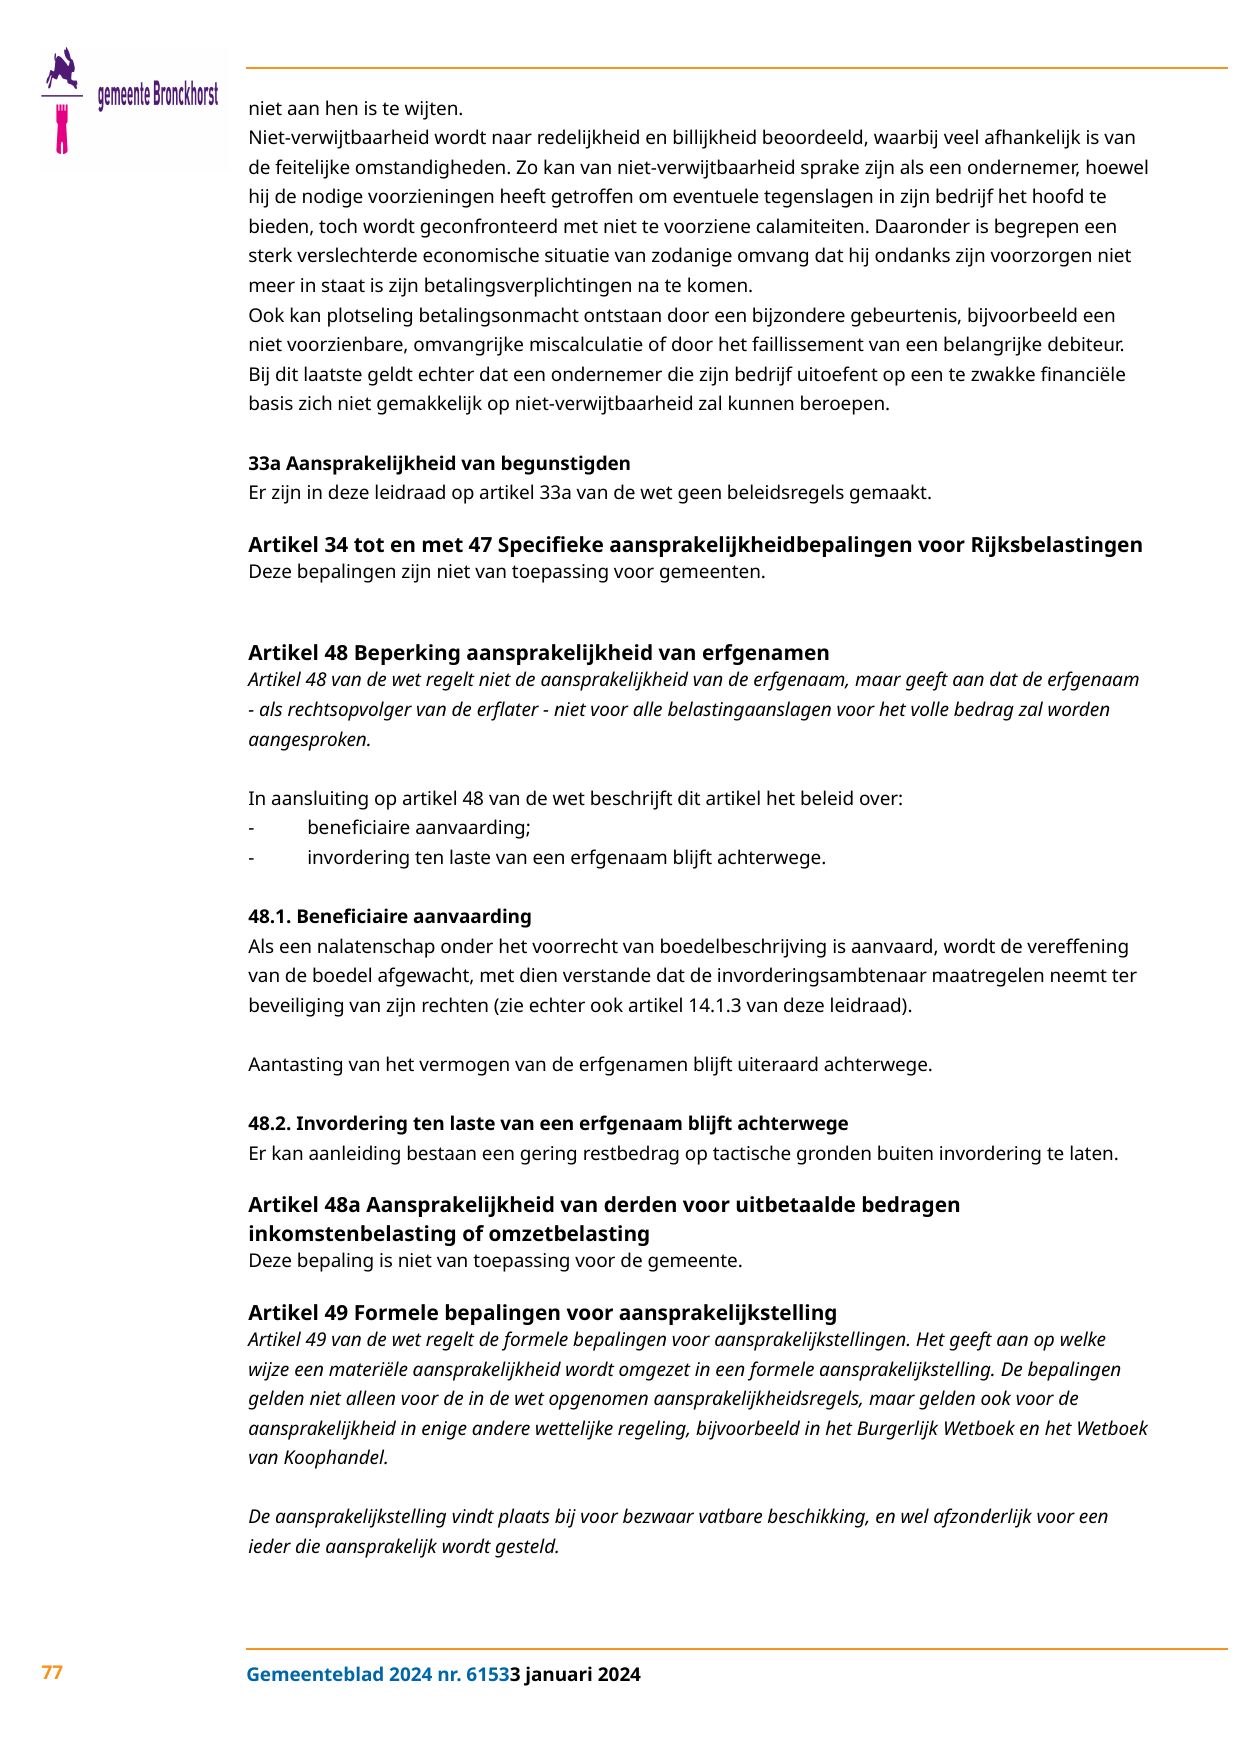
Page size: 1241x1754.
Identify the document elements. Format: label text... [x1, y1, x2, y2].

text 33a Aansprakelijkheid van begunstigden [248, 450, 1152, 476]
text Aantasting van het vermogen van de erfgenamen blijft uiteraard achterwege. [248, 1051, 1152, 1077]
text Deze bepaling is niet van toepassing voor de gemeente. [248, 1247, 1152, 1273]
text In aansluiting op artikel 48 van de wet beschrijft dit artikel het beleid over: [248, 785, 1152, 811]
text Ook kan plotseling betalingsonmacht ontstaan door een bijzondere gebeurtenis, bijvoorbeeld een niet voorzienbare, omvangrijke miscalculatie of door het faillissement van een belangrijke debiteur. Bij dit laatste geldt echter dat een ondernemer die zijn bedrijf uitoefent op een te zwakke financiële basis zich niet gemakkelijk op niet-verwijtbaarheid zal kunnen beroepen. [248, 302, 1152, 416]
text 48.2. Invordering ten laste van een erfgenaam blijft achterwege [248, 1110, 1152, 1136]
text Artikel 49 van de wet regelt de formele bepalingen voor aansprakelijkstellingen. Het geeft aan op welke wijze een materiële aansprakelijkheid wordt omgezet in een formele aansprakelijkstelling. De bepalingen gelden niet alleen voor de in de wet opgenomen aansprakelijkheidsregels, maar gelden ook voor de aansprakelijkheid in enige andere wettelijke regeling, bijvoorbeeld in het Burgerlijk Wetboek en het Wetboek van Koophandel. [248, 1326, 1152, 1470]
text De aansprakelijkstelling vindt plaats bij voor bezwaar vatbare beschikking, en wel afzonderlijk voor een ieder die aansprakelijk wordt gesteld. [248, 1504, 1152, 1559]
text Als een nalatenschap onder het voorrecht van boedelbeschrijving is aanvaard, wordt de vereffening van de boedel afgewacht, met dien verstande dat de invorderingsambtenaar maatregelen neemt ter beveiliging van zijn rechten (zie echter ook artikel 14.1.3 van deze leidraad). [248, 933, 1152, 1018]
list beneficiaire aanvaarding; [248, 814, 1152, 840]
text Er kan aanleiding bestaan een gering restbedrag op tactische gronden buiten invordering te laten. [248, 1140, 1152, 1166]
list invordering ten laste van een erfgenaam blijft achterwege. [248, 844, 1152, 870]
picture [41, 47, 231, 172]
text Artikel 34 tot en met 47 Specifieke aansprakelijkheidbepalingen voor Rijksbelastingen [248, 530, 1152, 558]
text niet aan hen is te wijten. [248, 95, 1152, 121]
text Artikel 49 Formele bepalingen voor aansprakelijkstelling [248, 1298, 1152, 1326]
text Artikel 48a Aansprakelijkheid van derden voor uitbetaalde bedragen inkomstenbelasting of omzetbelasting [248, 1190, 1152, 1247]
text 48.1. Beneficiaire aanvaarding [248, 903, 1152, 929]
text Deze bepalingen zijn niet van toepassing voor gemeenten. [248, 558, 1152, 584]
text Niet-verwijtbaarheid wordt naar redelijkheid en billijkheid beoordeeld, waarbij veel afhankelijk is van de feitelijke omstandigheden. Zo kan van niet-verwijtbaarheid sprake zijn als een ondernemer, hoewel hij de nodige voorzieningen heeft getroffen om eventuele tegenslagen in zijn bedrijf het hoofd te bieden, toch wordt geconfronteerd met niet te voorziene calamiteiten. Daaronder is begrepen een sterk verslechterde economische situatie van zodanige omvang dat hij ondanks zijn voorzorgen niet meer in staat is zijn betalingsverplichtingen na te komen. [248, 124, 1152, 298]
text Artikel 48 Beperking aansprakelijkheid van erfgenamen [248, 638, 1152, 667]
text Er zijn in deze leidraad op artikel 33a van de wet geen beleidsregels gemaakt. [248, 479, 1152, 505]
text Artikel 48 van de wet regelt niet de aansprakelijkheid van de erfgenaam, maar geeft aan dat de erfgenaam - als rechtsopvolger van de erflater - niet voor alle belastingaanslagen voor het volle bedrag zal worden aangesproken. [248, 667, 1152, 752]
